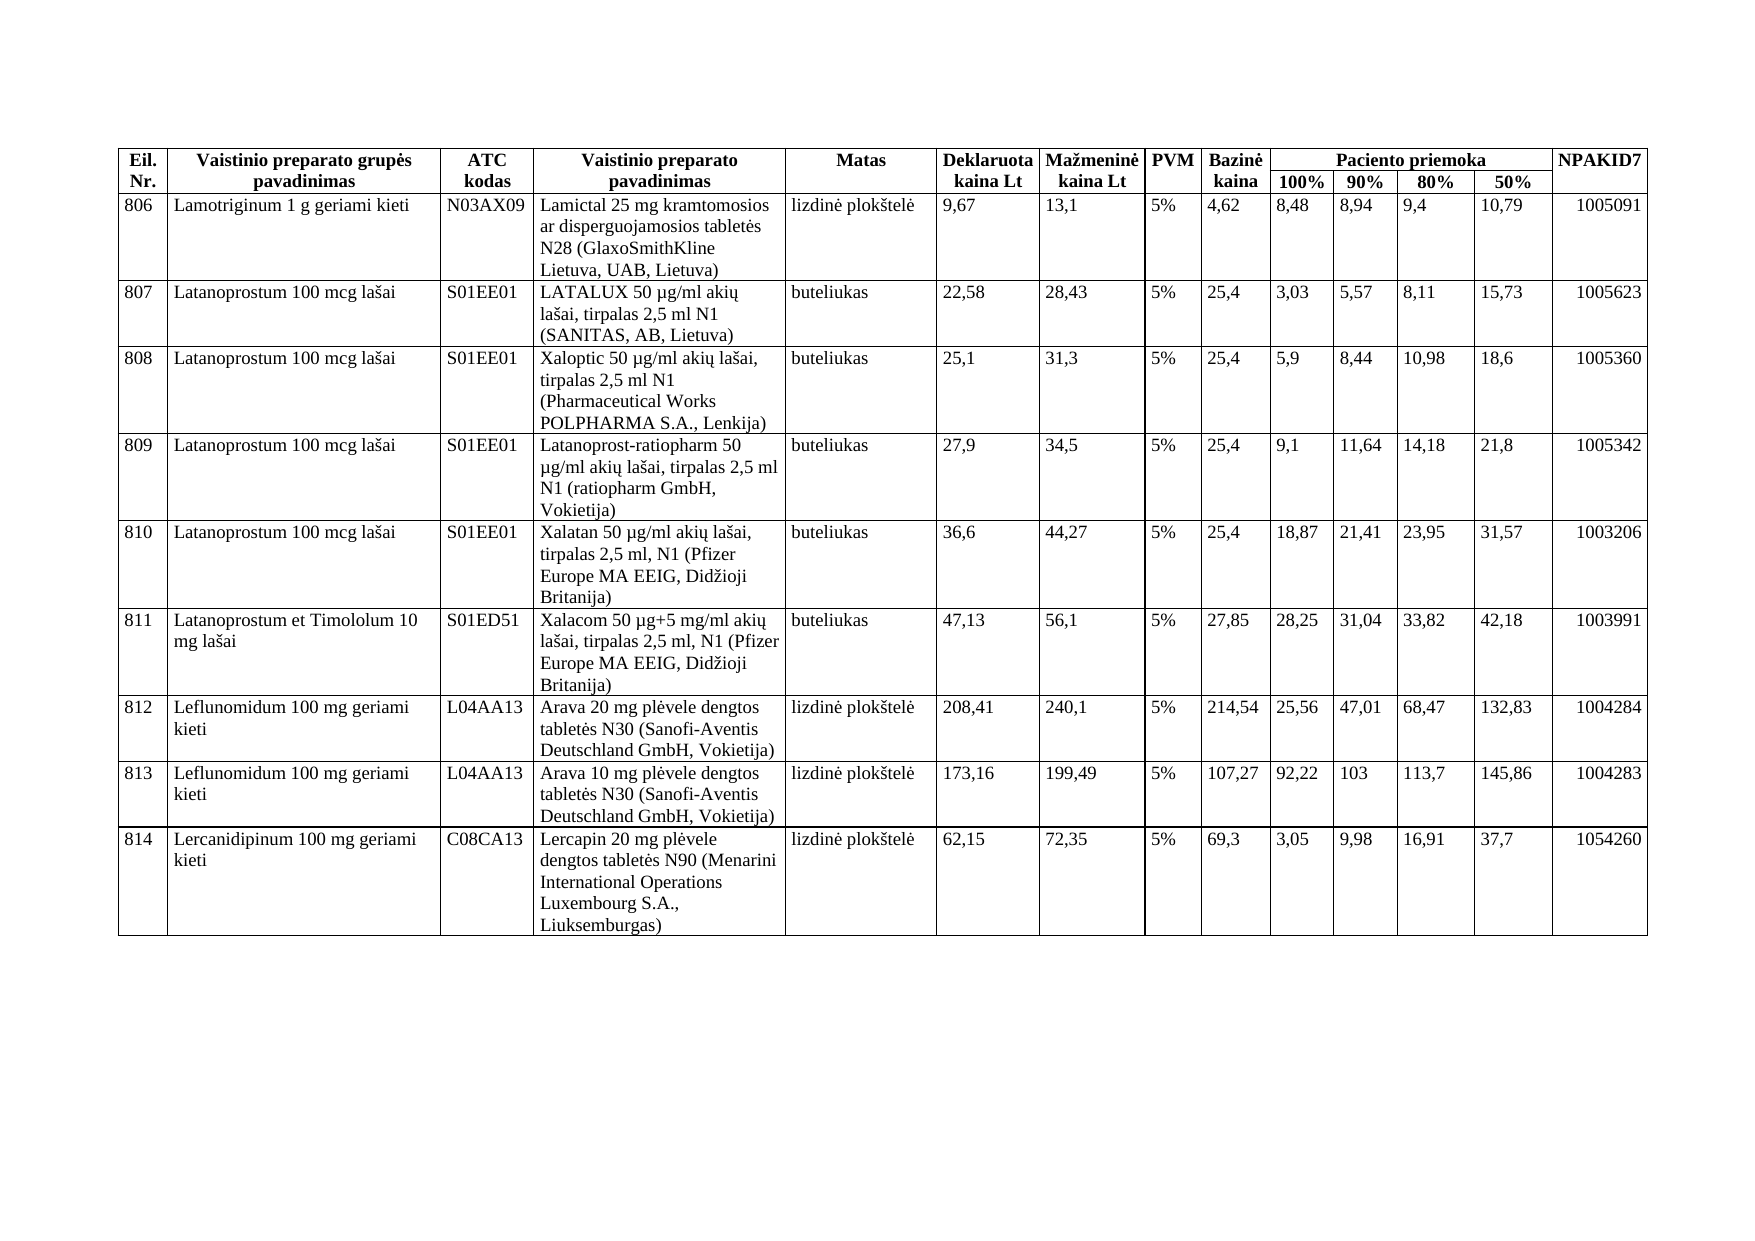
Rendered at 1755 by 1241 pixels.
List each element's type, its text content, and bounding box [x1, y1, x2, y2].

table_cell 31,57 [1475, 521, 1552, 608]
table_cell 5% [1146, 828, 1201, 935]
table_cell 199,49 [1040, 762, 1144, 826]
table_cell 25,56 [1271, 696, 1333, 761]
table_cell 5% [1146, 194, 1201, 280]
table_cell Leflunomidum 100 mg geriami kieti [168, 696, 440, 761]
table_cell 11,64 [1334, 434, 1397, 520]
table_cell 5% [1146, 347, 1201, 433]
table_cell 813 [119, 762, 167, 826]
table_cell 1004284 [1553, 696, 1647, 761]
table_cell lizdinė plokštelė [786, 762, 936, 826]
table_cell buteliukas [786, 521, 936, 608]
table_cell Latanoprost-ratiopharm 50 µg/ml akių lašai, tirpalas 2,5 ml N1 (ratiopharm GmbH, Vokietija) [534, 434, 785, 520]
table_cell 9,4 [1398, 194, 1474, 280]
table_header Bazinė kaina Lt [1202, 149, 1270, 193]
table_cell 1003991 [1553, 609, 1647, 695]
table_cell 3,03 [1271, 281, 1333, 346]
table_cell 5% [1146, 281, 1201, 346]
table_cell 21,41 [1334, 521, 1397, 608]
table_cell 37,7 [1475, 828, 1552, 935]
table_header Vaistinio preparato pavadinimas [534, 149, 785, 193]
table_cell 69,3 [1202, 828, 1270, 935]
table_cell 107,27 [1202, 762, 1270, 826]
table_cell 5% [1146, 696, 1201, 761]
table_cell 27,9 [937, 434, 1039, 520]
table_cell 807 [119, 281, 167, 346]
table_cell 80% [1398, 171, 1474, 193]
table_cell 8,94 [1334, 194, 1397, 280]
table_cell 8,44 [1334, 347, 1397, 433]
table_cell 25,4 [1202, 434, 1270, 520]
table_cell 36,6 [937, 521, 1039, 608]
table_cell 72,35 [1040, 828, 1144, 935]
table_cell S01EE01 [441, 434, 533, 520]
table_cell Latanoprostum 100 mcg lašai [168, 281, 440, 346]
table_cell 34,5 [1040, 434, 1144, 520]
table_header Mažmeninė kaina Lt [1040, 149, 1144, 193]
table_cell S01EE01 [441, 347, 533, 433]
table_cell Xalacom 50 µg+5 mg/ml akių lašai, tirpalas 2,5 ml, N1 (Pfizer Europe MA EEIG, Didžioji Britanija) [534, 609, 785, 695]
table_cell 173,16 [937, 762, 1039, 826]
table_cell 5% [1146, 762, 1201, 826]
table_cell 90% [1334, 171, 1397, 193]
table_cell 240,1 [1040, 696, 1144, 761]
table_cell 33,82 [1398, 609, 1474, 695]
table_cell 214,54 [1202, 696, 1270, 761]
table_cell N03AX09 [441, 194, 533, 280]
table_cell buteliukas [786, 347, 936, 433]
table_cell 21,8 [1475, 434, 1552, 520]
table_cell L04AA13 [441, 696, 533, 761]
table_cell 18,87 [1271, 521, 1333, 608]
table_cell 18,6 [1475, 347, 1552, 433]
table_cell Xaloptic 50 µg/ml akių lašai, tirpalas 2,5 ml N1 (Pharmaceutical Works POLPHARMA S.A., Lenkija) [534, 347, 785, 433]
table_cell 1003206 [1553, 521, 1647, 608]
table_cell 810 [119, 521, 167, 608]
table_cell LATALUX 50 µg/ml akių lašai, tirpalas 2,5 ml N1 (SANITAS, AB, Lietuva) [534, 281, 785, 346]
table_cell buteliukas [786, 609, 936, 695]
table_cell 28,25 [1271, 609, 1333, 695]
table_cell 808 [119, 347, 167, 433]
table_cell 15,73 [1475, 281, 1552, 346]
table_cell 25,4 [1202, 521, 1270, 608]
table_cell C08CA13 [441, 828, 533, 935]
table_cell 814 [119, 828, 167, 935]
table_cell lizdinė plokštelė [786, 828, 936, 935]
table_header ATC kodas [441, 149, 533, 193]
table_cell 9,1 [1271, 434, 1333, 520]
table_cell 10,79 [1475, 194, 1552, 280]
table_cell 132,83 [1475, 696, 1552, 761]
table_cell 44,27 [1040, 521, 1144, 608]
table_cell Xalatan 50 µg/ml akių lašai, tirpalas 2,5 ml, N1 (Pfizer Europe MA EEIG, Didžioji Britanija) [534, 521, 785, 608]
table_cell 145,86 [1475, 762, 1552, 826]
table_cell 31,04 [1334, 609, 1397, 695]
table_cell 5% [1146, 434, 1201, 520]
table_cell 103 [1334, 762, 1397, 826]
table_cell 10,98 [1398, 347, 1474, 433]
table_header Deklaruota kaina Lt [937, 149, 1039, 193]
table_cell 8,48 [1271, 194, 1333, 280]
table_header NPAKID7 [1553, 149, 1647, 193]
table_cell 811 [119, 609, 167, 695]
table_cell Arava 20 mg plėvele dengtos tabletės N30 (Sanofi-Aventis Deutschland GmbH, Vokietija) [534, 696, 785, 761]
table_cell 47,01 [1334, 696, 1397, 761]
table_cell lizdinė plokštelė [786, 696, 936, 761]
table_cell 14,18 [1398, 434, 1474, 520]
table_cell 22,58 [937, 281, 1039, 346]
table_cell 28,43 [1040, 281, 1144, 346]
table_header Eil. Nr. [119, 149, 167, 193]
table_cell 27,85 [1202, 609, 1270, 695]
table_cell Latanoprostum et Timololum 10 mg lašai [168, 609, 440, 695]
table_cell 31,3 [1040, 347, 1144, 433]
table_cell 1005360 [1553, 347, 1647, 433]
table_cell 1005091 [1553, 194, 1647, 280]
table_header Vaistinio preparato grupės pavadinimas [168, 149, 440, 193]
table_cell 25,4 [1202, 281, 1270, 346]
table_cell buteliukas [786, 281, 936, 346]
table_cell buteliukas [786, 434, 936, 520]
table_cell 3,05 [1271, 828, 1333, 935]
table_cell 47,13 [937, 609, 1039, 695]
table_cell 13,1 [1040, 194, 1144, 280]
table_cell L04AA13 [441, 762, 533, 826]
table_cell Leflunomidum 100 mg geriami kieti [168, 762, 440, 826]
table_cell 809 [119, 434, 167, 520]
table_cell Latanoprostum 100 mcg lašai [168, 347, 440, 433]
table_header PVM [1146, 149, 1201, 193]
table_cell 5,57 [1334, 281, 1397, 346]
table_cell 16,91 [1398, 828, 1474, 935]
table_cell Lamotriginum 1 g geriami kieti [168, 194, 440, 280]
table_cell 5% [1146, 521, 1201, 608]
table_cell Latanoprostum 100 mcg lašai [168, 521, 440, 608]
table_cell Lercapin 20 mg plėvele dengtos tabletės N90 (Menarini International Operations Luxembourg S.A., Liuksemburgas) [534, 828, 785, 935]
table_cell 9,67 [937, 194, 1039, 280]
table_header Paciento priemoka [1271, 149, 1552, 170]
table_cell 25,1 [937, 347, 1039, 433]
table_cell 25,4 [1202, 347, 1270, 433]
table_cell 23,95 [1398, 521, 1474, 608]
table_cell 806 [119, 194, 167, 280]
table_cell 1004283 [1553, 762, 1647, 826]
table_cell S01EE01 [441, 521, 533, 608]
table_cell 1005623 [1553, 281, 1647, 346]
table_cell Lamictal 25 mg kramtomosios ar disperguojamosios tabletės N28 (GlaxoSmithKline Lietuva, UAB, Lietuva) [534, 194, 785, 280]
table_cell 50% [1475, 171, 1552, 193]
table_cell 9,98 [1334, 828, 1397, 935]
table_cell 5,9 [1271, 347, 1333, 433]
table_cell 208,41 [937, 696, 1039, 761]
table_cell 1054260 [1553, 828, 1647, 935]
table_cell Arava 10 mg plėvele dengtos tabletės N30 (Sanofi-Aventis Deutschland GmbH, Vokietija) [534, 762, 785, 826]
table_cell 62,15 [937, 828, 1039, 935]
table_cell lizdinė plokštelė [786, 194, 936, 280]
table_cell 42,18 [1475, 609, 1552, 695]
table_cell Lercanidipinum 100 mg geriami kieti [168, 828, 440, 935]
table_cell 812 [119, 696, 167, 761]
table_cell S01EE01 [441, 281, 533, 346]
table_cell 5% [1146, 609, 1201, 695]
table_cell S01ED51 [441, 609, 533, 695]
table_cell 113,7 [1398, 762, 1474, 826]
table_cell 1005342 [1553, 434, 1647, 520]
table_cell Latanoprostum 100 mcg lašai [168, 434, 440, 520]
table_cell 92,22 [1271, 762, 1333, 826]
table_cell 100% [1271, 171, 1333, 193]
table_cell 4,62 [1202, 194, 1270, 280]
table_cell 56,1 [1040, 609, 1144, 695]
table_cell 8,11 [1398, 281, 1474, 346]
table_cell 68,47 [1398, 696, 1474, 761]
table_header Matas [786, 149, 936, 193]
